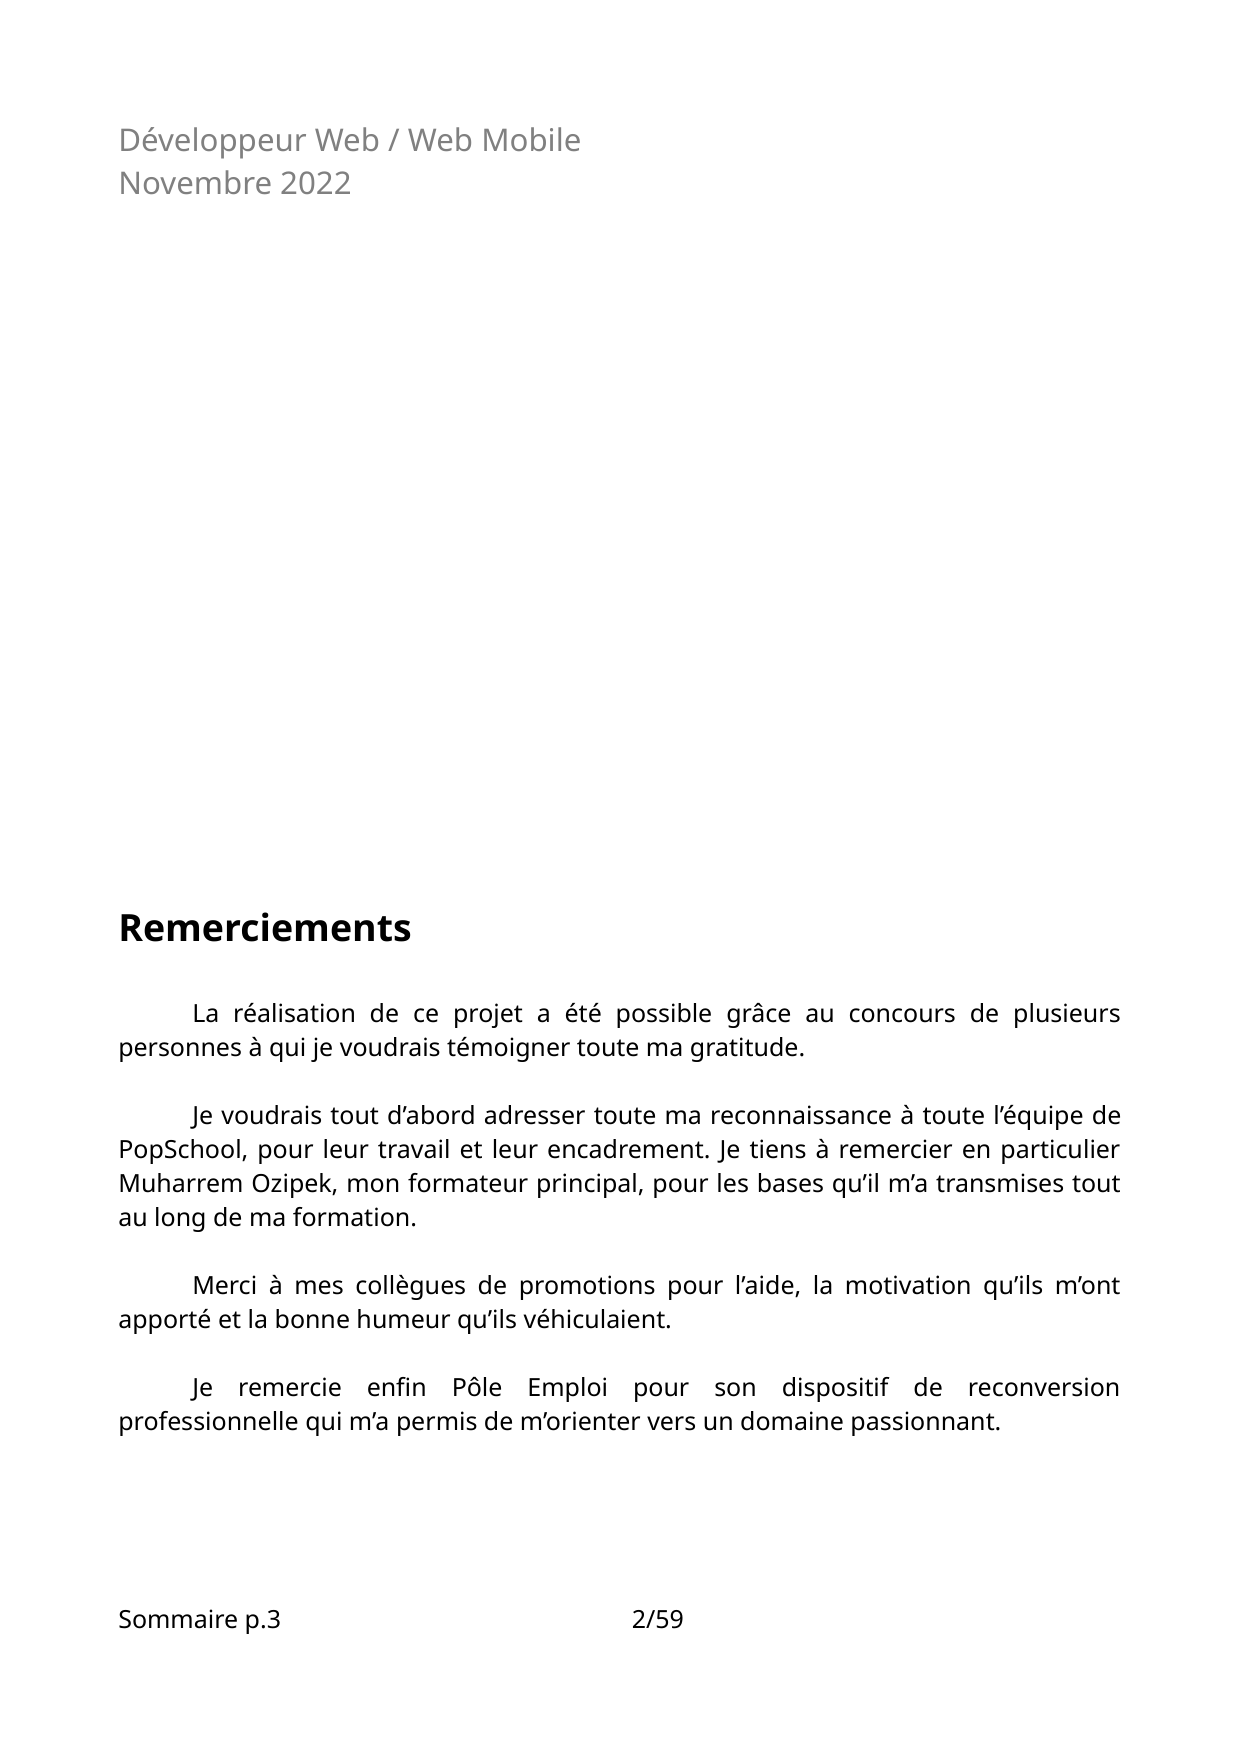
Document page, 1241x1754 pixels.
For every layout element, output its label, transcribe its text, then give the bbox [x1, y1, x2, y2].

text Je voudrais tout d’abord adresser toute ma reconnaissance à toute l’équipe de PopSchool, pour leur travail et leur encadrement. Je tiens à remercier en particulier Muharrem Ozipek, mon formateur principal, pour les bases qu’il m’a transmises tout au long de ma formation. [118, 1097, 1122, 1234]
text Je remercie enfin Pôle Emploi pour son dispositif de reconversion professionnelle qui m’a permis de m’orienter vers un domaine passionnant. [118, 1370, 1122, 1438]
text Développeur Web / Web Mobile [118, 118, 1122, 161]
text Remerciements [118, 902, 1122, 953]
text Novembre 2022 [118, 161, 1122, 203]
text La réalisation de ce projet a été possible grâce au concours de plusieurs personnes à qui je voudrais témoigner toute ma gratitude. [118, 995, 1122, 1063]
text Merci à mes collègues de promotions pour l’aide, la motivation qu’ils m’ont apporté et la bonne humeur qu’ils véhiculaient. [118, 1268, 1122, 1336]
